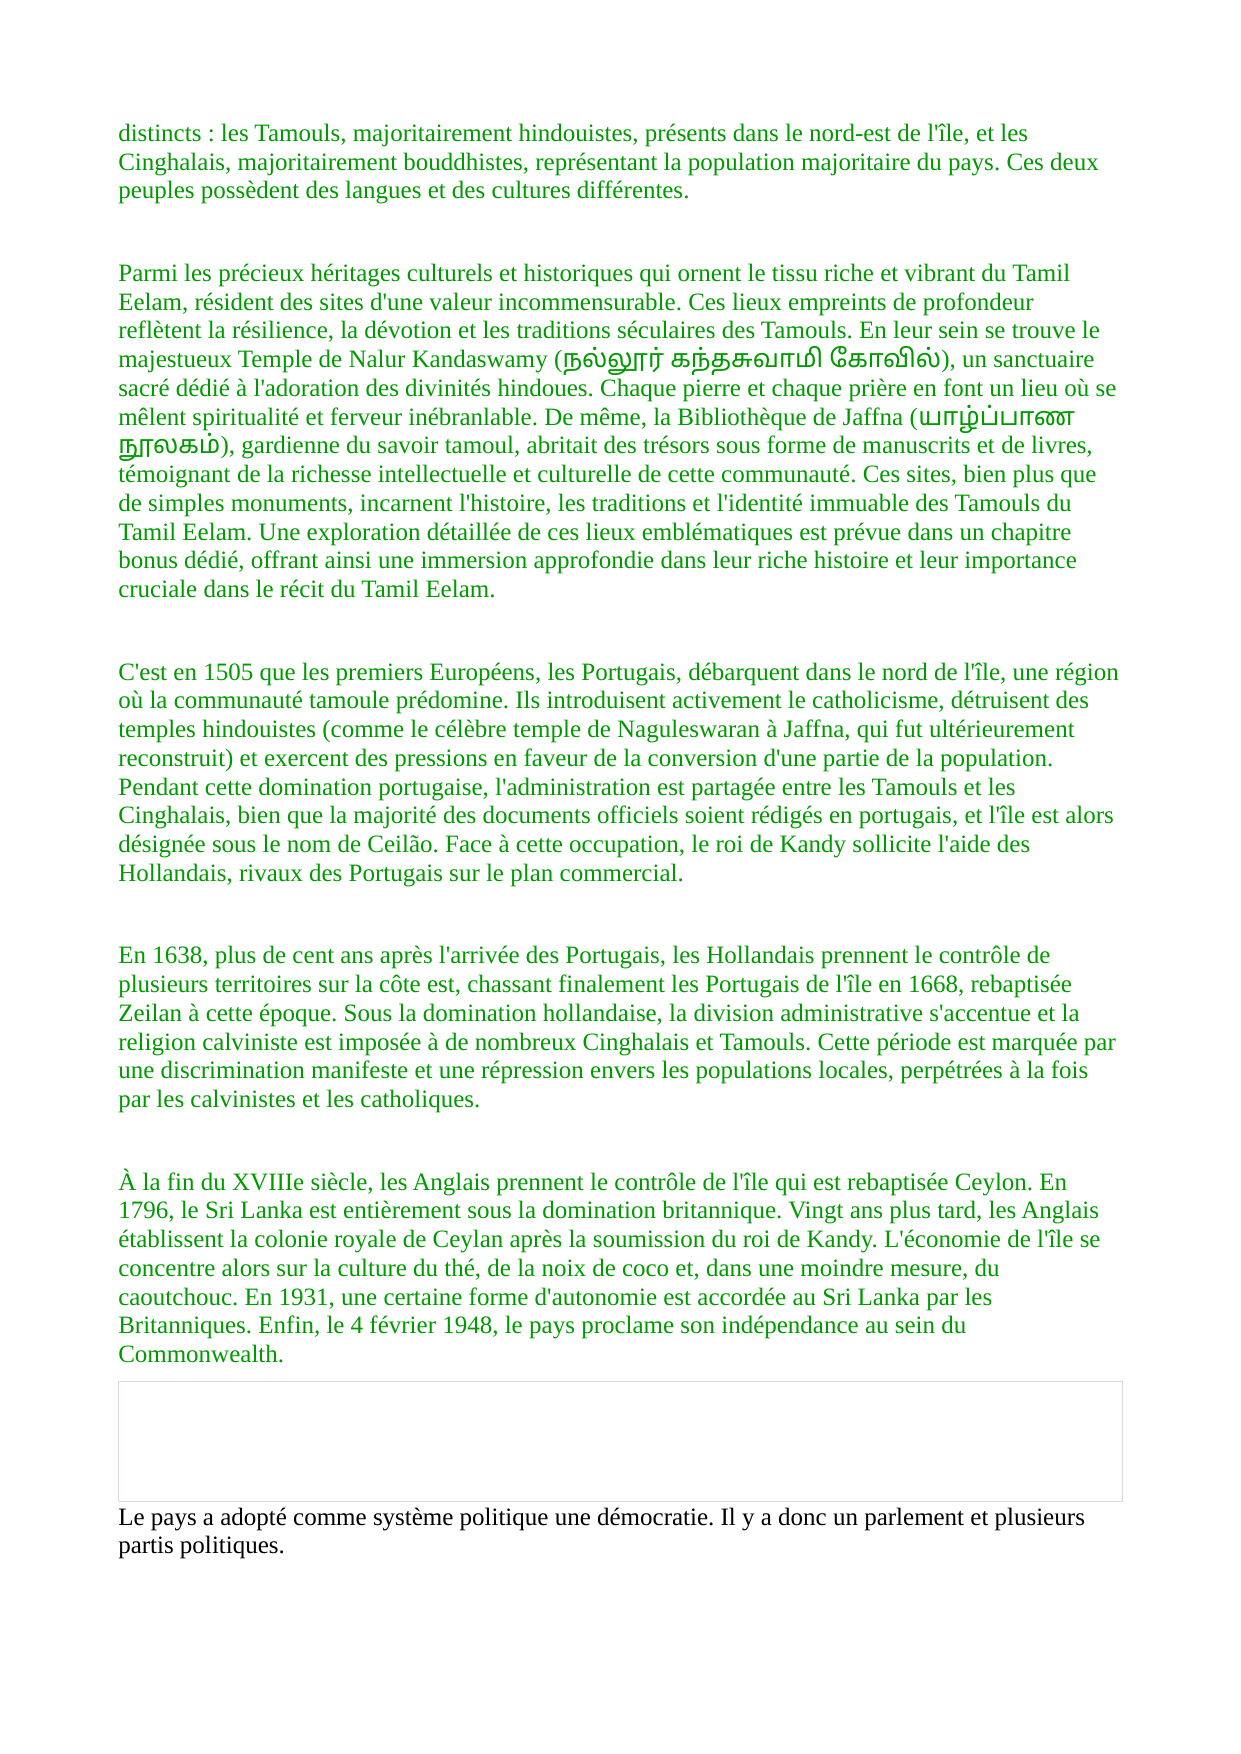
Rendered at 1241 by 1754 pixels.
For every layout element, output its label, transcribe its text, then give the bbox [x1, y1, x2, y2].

text Le pays a adopté comme système politique une démocratie. Il y a donc un parlement et plusieurs partis politiques. [118, 1502, 1122, 1559]
text À la fin du XVIIIe siècle, les Anglais prennent le contrôle de l'île qui est rebaptisée Ceylon. En 1796, le Sri Lanka est entièrement sous la domination britannique. Vingt ans plus tard, les Anglais établissent la colonie royale de Ceylan après la soumission du roi de Kandy. L'économie de l'île se concentre alors sur la culture du thé, de la noix de coco et, dans une moindre mesure, du caoutchouc. En 1931, une certaine forme d'autonomie est accordée au Sri Lanka par les Britanniques. Enfin, le 4 février 1948, le pays proclame son indépendance au sein du Commonwealth. [118, 1167, 1122, 1368]
text distincts : les Tamouls, majoritairement hindouistes, présents dans le nord-est de l'île, et les Cinghalais, majoritairement bouddhistes, représentant la population majoritaire du pays. Ces deux peuples possèdent des langues et des cultures différentes. [118, 118, 1122, 204]
text C'est en 1505 que les premiers Européens, les Portugais, débarquent dans le nord de l'île, une région où la communauté tamoule prédomine. Ils introduisent activement le catholicisme, détruisent des temples hindouistes (comme le célèbre temple de Naguleswaran à Jaffna, qui fut ultérieurement reconstruit) et exercent des pressions en faveur de la conversion d'une partie de la population. Pendant cette domination portugaise, l'administration est partagée entre les Tamouls et les Cinghalais, bien que la majorité des documents officiels soient rédigés en portugais, et l'île est alors désignée sous le nom de Ceilão. Face à cette occupation, le roi de Kandy sollicite l'aide des Hollandais, rivaux des Portugais sur le plan commercial. [118, 657, 1122, 887]
text Parmi les précieux héritages culturels et historiques qui ornent le tissu riche et vibrant du Tamil Eelam, résident des sites d'une valeur incommensurable. Ces lieux empreints de profondeur reflètent la résilience, la dévotion et les traditions séculaires des Tamouls. En leur sein se trouve le majestueux Temple de Nalur Kandaswamy (நல்லூர் கந்தசுவாமி கோவில்), un sanctuaire sacré dédié à l'adoration des divinités hindoues. Chaque pierre et chaque prière en font un lieu où se mêlent spiritualité et ferveur inébranlable. De même, la Bibliothèque de Jaffna (யாழ்ப்பாண நூலகம்), gardienne du savoir tamoul, abritait des trésors sous forme de manuscrits et de livres, témoignant de la richesse intellectuelle et culturelle de cette communauté. Ces sites, bien plus que de simples monuments, incarnent l'histoire, les traditions et l'identité immuable des Tamouls du Tamil Eelam. Une exploration détaillée de ces lieux emblématiques est prévue dans un chapitre bonus dédié, offrant ainsi une immersion approfondie dans leur riche histoire et leur importance cruciale dans le récit du Tamil Eelam. [118, 258, 1122, 603]
text En 1638, plus de cent ans après l'arrivée des Portugais, les Hollandais prennent le contrôle de plusieurs territoires sur la côte est, chassant finalement les Portugais de l'île en 1668, rebaptisée Zeilan à cette époque. Sous la domination hollandaise, la division administrative s'accentue et la religion calviniste est imposée à de nombreux Cinghalais et Tamouls. Cette période est marquée par une discrimination manifeste et une répression envers les populations locales, perpétrées à la fois par les calvinistes et les catholiques. [118, 941, 1122, 1113]
